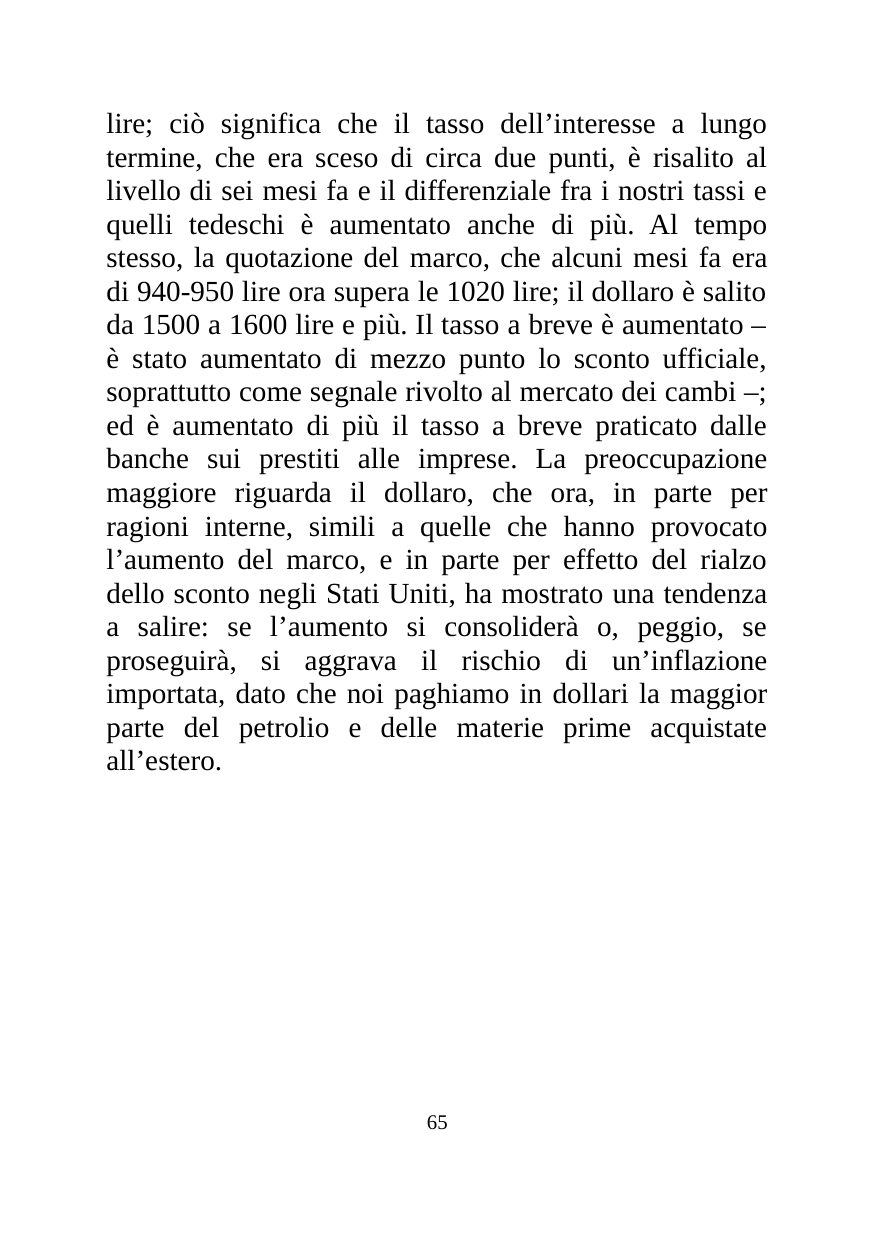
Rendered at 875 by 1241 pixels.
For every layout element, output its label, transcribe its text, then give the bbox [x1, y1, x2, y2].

text lire; ciò significa che il tasso dell’interesse a lungo termine, che era sceso di circa due punti, è risalito al livello di sei mesi fa e il differenziale fra i nostri tassi e quelli tedeschi è aumentato anche di più. Al tempo stesso, la quotazione del marco, che alcuni mesi fa era di 940-950 lire ora supera le 1020 lire; il dollaro è salito da 1500 a 1600 lire e più. Il tasso a breve è aumentato – è stato aumentato di mezzo punto lo sconto ufficiale, soprattutto come segnale rivolto al mercato dei cambi –; ed è aumentato di più il tasso a breve praticato dalle banche sui prestiti alle imprese. La preoccupazione maggiore riguarda il dollaro, che ora, in parte per ragioni interne, simili a quelle che hanno provocato l’aumento del marco, e in parte per effetto del rialzo dello sconto negli Stati Uniti, ha mostrato una tendenza a salire: se l’aumento si consoliderà o, peggio, se proseguirà, si aggrava il rischio di un’inflazione importata, dato che noi paghiamo in dollari la maggior parte del petrolio e delle materie prime acquistate all’estero. [106, 106, 768, 777]
